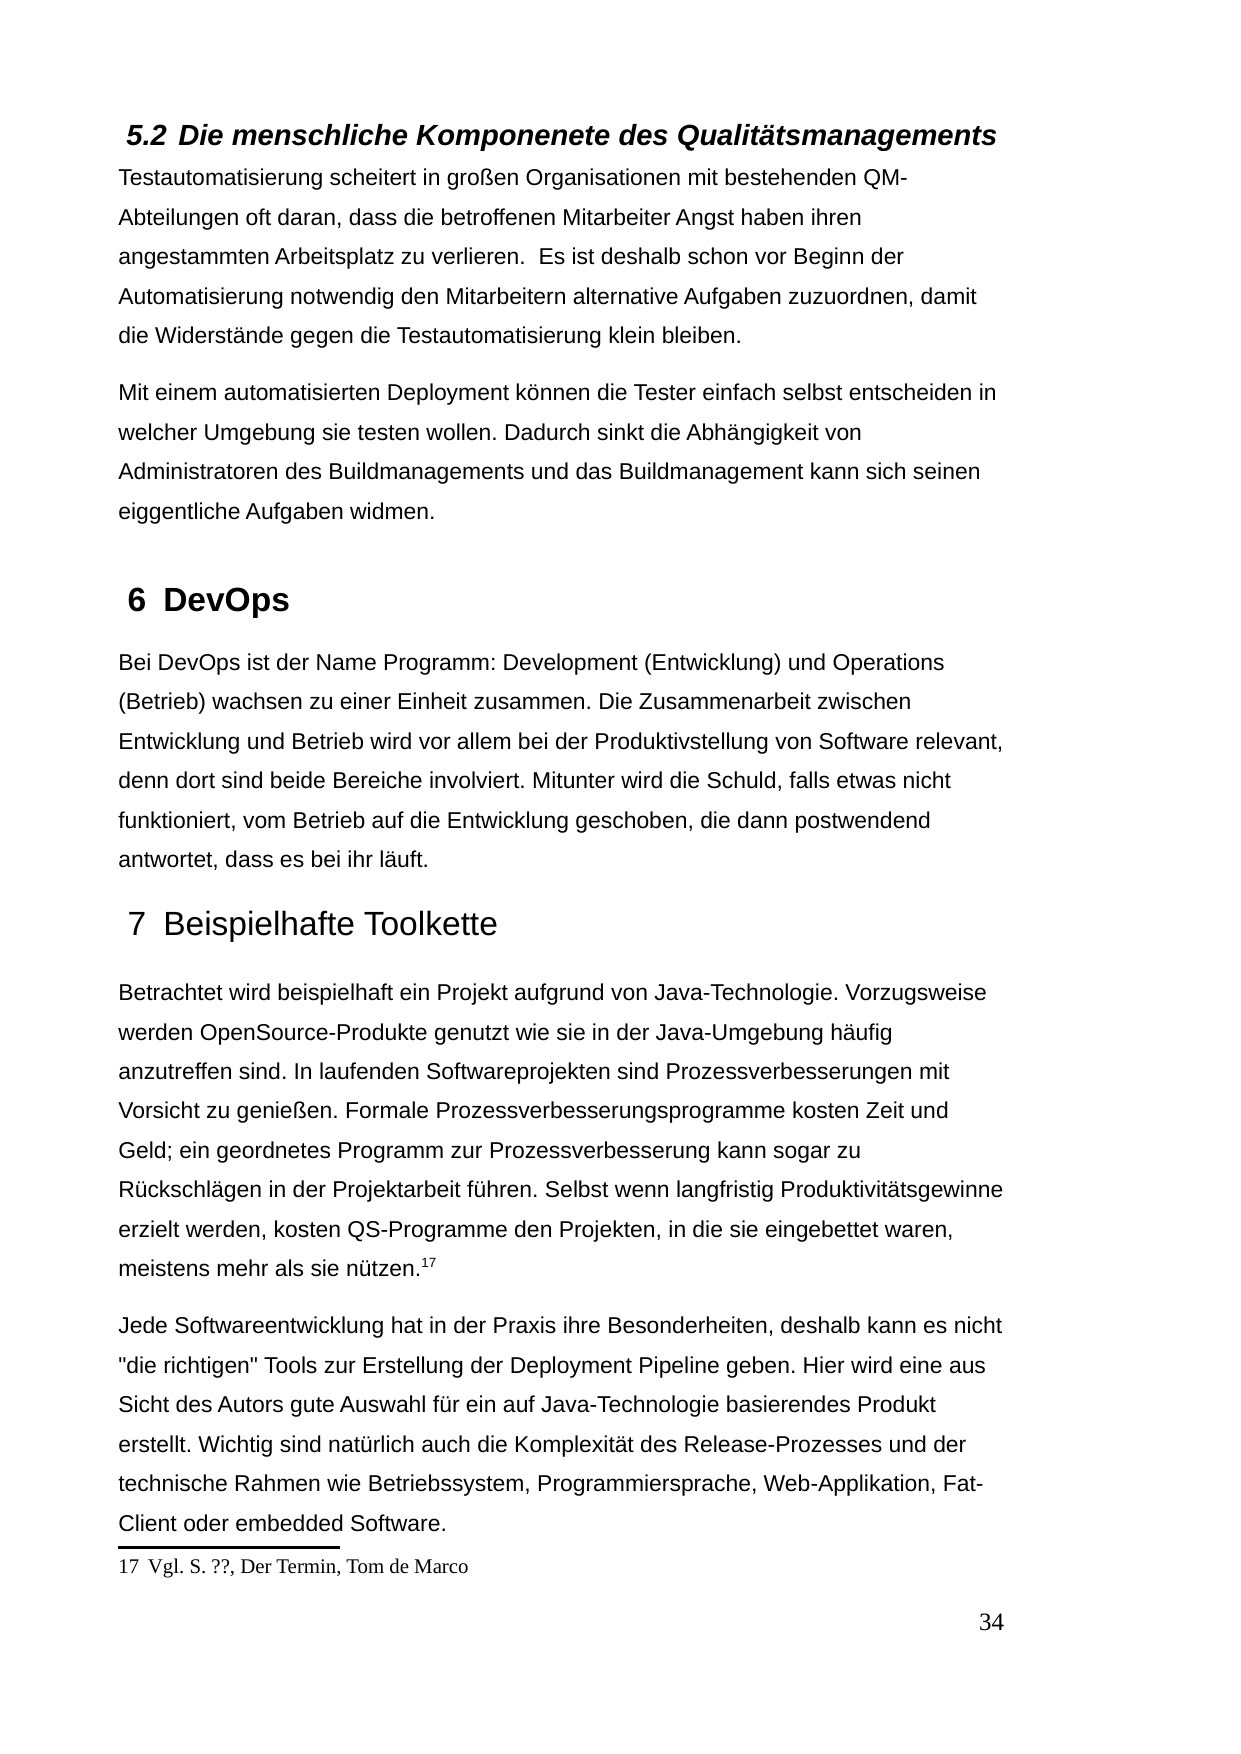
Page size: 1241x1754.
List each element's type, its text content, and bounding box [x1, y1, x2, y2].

subtitle DevOps [118, 580, 1004, 618]
text Jede Softwareentwicklung hat in der Praxis ihre Besonderheiten, deshalb kann es nicht "die richtigen" Tools zur Erstellung der Deployment Pipeline geben. Hier wird eine aus Sicht des Autors gute Auswahl für ein auf Java-Technologie basierendes Produkt erstellt. Wichtig sind natürlich auch die Komplexität des Release-Prozesses und der technische Rahmen wie Betriebssystem, Programmiersprache, Web-Applikation, Fat-Client oder embedded Software. [118, 1312, 1004, 1536]
text Vgl. S. ??, Der Termin, Tom de Marco [118, 1553, 1004, 1578]
subtitle Beispielhafte Toolkette [118, 903, 1004, 942]
text Bei DevOps ist der Name Programm: Development (Entwicklung) und Operations (Betrieb) wachsen zu einer Einheit zusammen. Die Zusammenarbeit zwischen Entwicklung und Betrieb wird vor allem bei der Produktivstellung von Software relevant, denn dort sind beide Bereiche involviert. Mitunter wird die Schuld, falls etwas nicht funktioniert, vom Betrieb auf die Entwicklung geschoben, die dann postwendend antwortet, dass es bei ihr läuft. [118, 649, 1004, 872]
text Mit einem automatisierten Deployment können die Tester einfach selbst entscheiden in welcher Umgebung sie testen wollen. Dadurch sinkt die Abhängigkeit von Administratoren des Buildmanagements und das Buildmanagement kann sich seinen eiggentliche Aufgaben widmen. [118, 379, 1004, 524]
subtitle Die menschliche Komponenete des Qualitätsmanagements [118, 118, 1004, 152]
text Testautomatisierung scheitert in großen Organisationen mit bestehenden QM-Abteilungen oft daran, dass die betroffenen Mitarbeiter Angst haben ihren angestammten Arbeitsplatz zu verlieren. Es ist deshalb schon vor Beginn der Automatisierung notwendig den Mitarbeitern alternative Aufgaben zuzuordnen, damit die Widerstände gegen die Testautomatisierung klein bleiben. [118, 164, 1004, 348]
text Betrachtet wird beispielhaft ein Projekt aufgrund von Java-Technologie. Vorzugsweise werden OpenSource-Produkte genutzt wie sie in der Java-Umgebung häufig anzutreffen sind. In laufenden Softwareprojekten sind Prozessverbesserungen mit Vorsicht zu genießen. Formale Prozessverbesserungsprogramme kosten Zeit und Geld; ein geordnetes Programm zur Prozessverbesserung kann sogar zu Rückschlägen in der Projektarbeit führen. Selbst wenn langfristig Produktivitätsgewinne erzielt werden, kosten QS-Programme den Projekten, in die sie eingebettet waren, meistens mehr als sie nützen. [118, 979, 1004, 1282]
